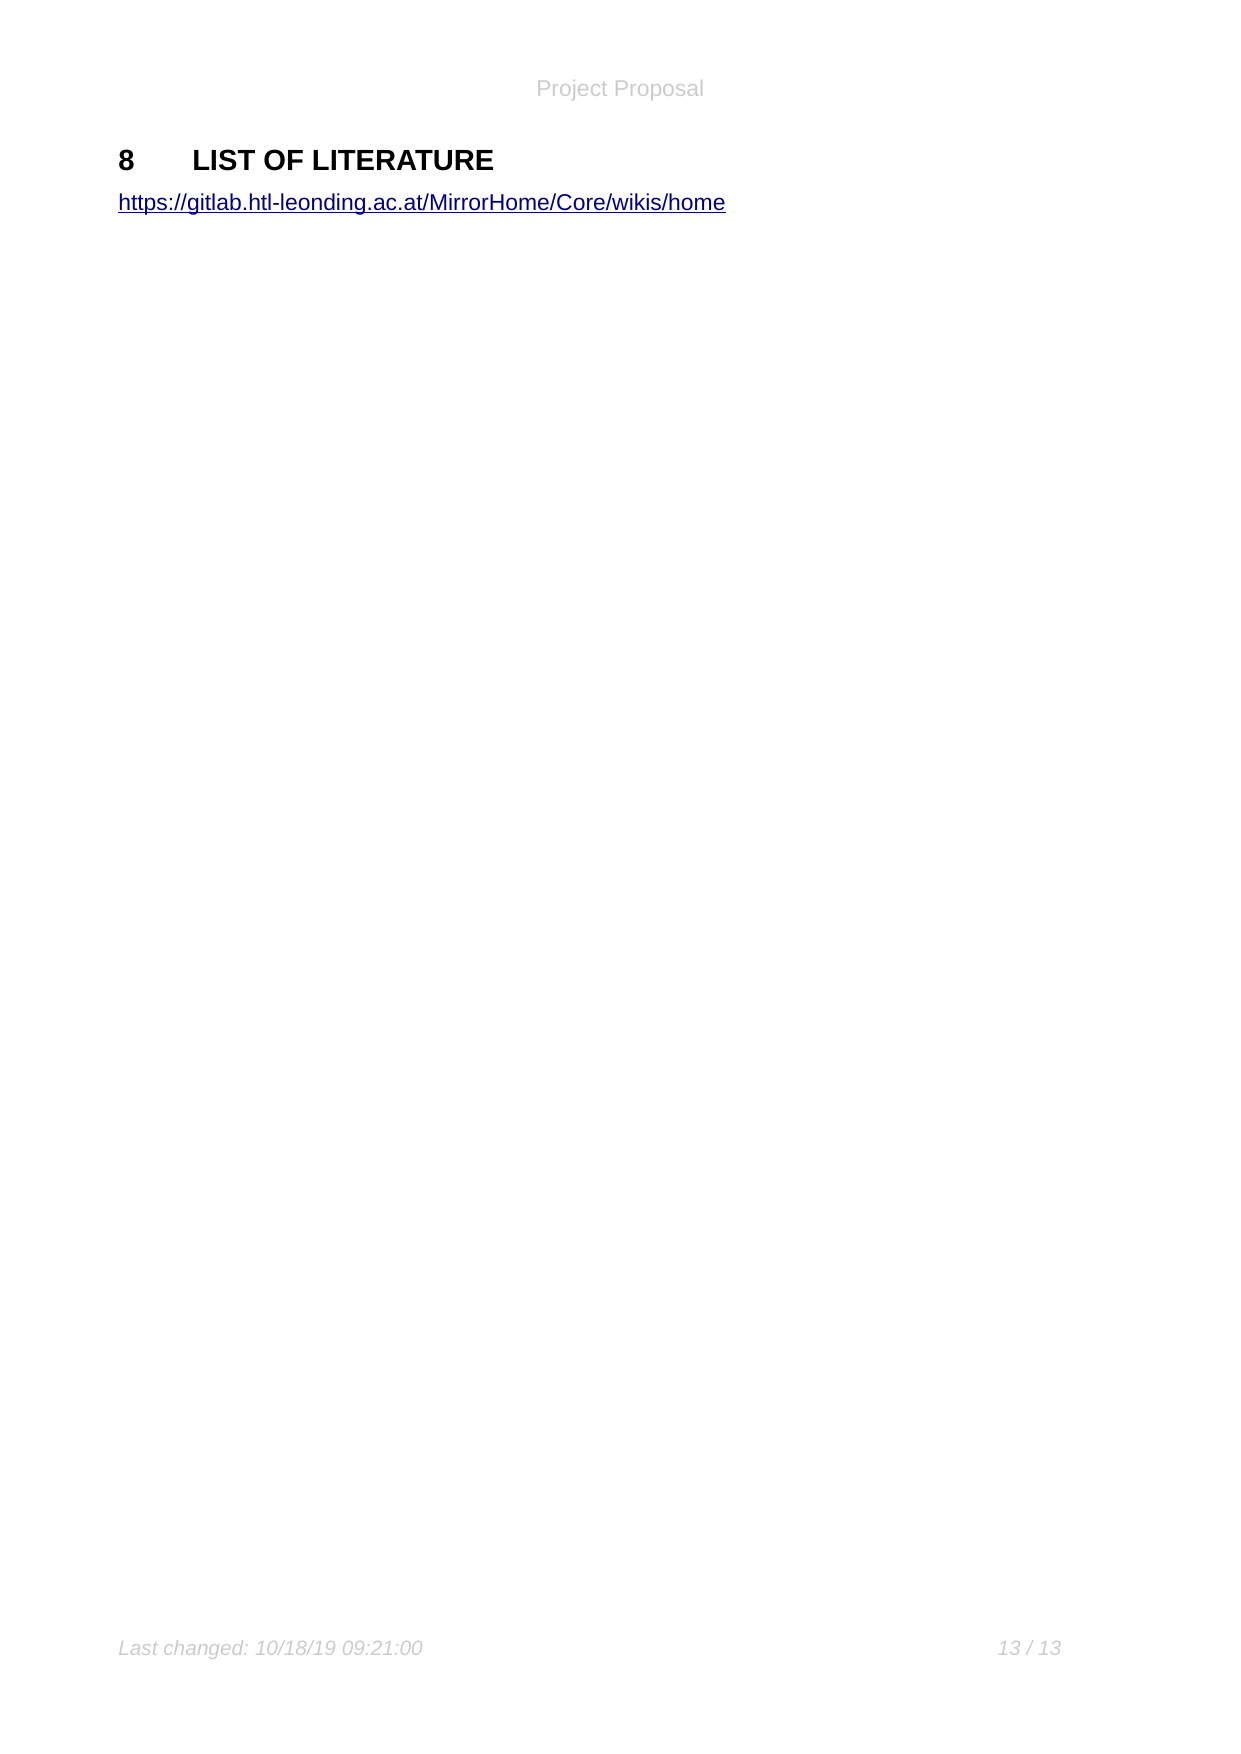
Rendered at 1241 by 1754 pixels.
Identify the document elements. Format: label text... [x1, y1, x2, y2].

text https://gitlab.htl-leonding.ac.at/MirrorHome/Core/wikis/home [118, 189, 1122, 216]
subtitle List of Literature [118, 143, 1122, 177]
